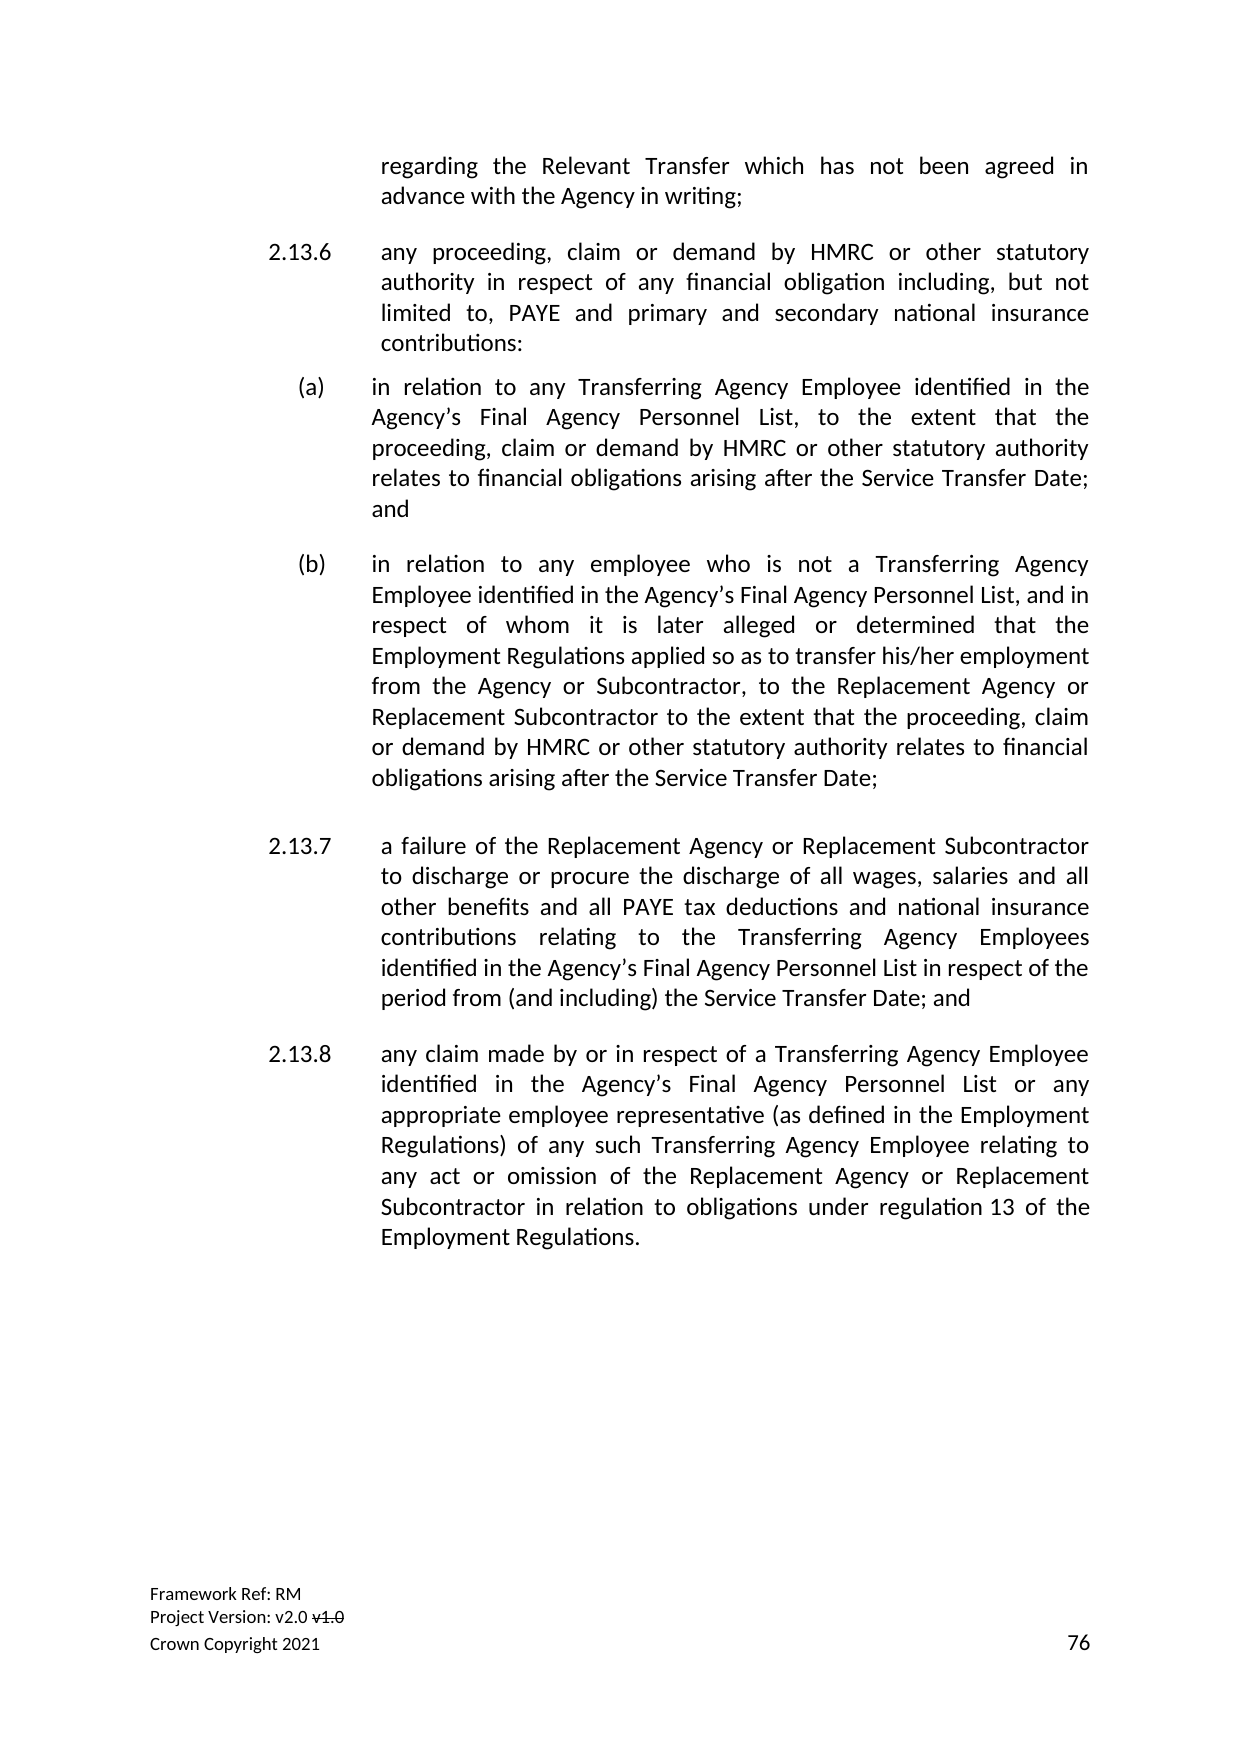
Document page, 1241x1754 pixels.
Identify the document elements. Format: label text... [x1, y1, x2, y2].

list any claim made by or in respect of a Transferring Agency Employee identified in the Agency’s Final Agency Personnel List or any appropriate employee representative (as defined in the Employment Regulations) of any such Transferring Agency Employee relating to any act or omission of the Replacement Agency or Replacement Subcontractor in relation to obligations under regulation 13 of the Employment Regulations. [268, 1038, 1090, 1252]
list regarding the Relevant Transfer which has not been agreed in advance with the Agency in writing; [268, 150, 1090, 211]
list a failure of the Replacement Agency or Replacement Subcontractor to discharge or procure the discharge of all wages, salaries and all other benefits and all PAYE tax deductions and national insurance contributions relating to the Transferring Agency Employees identified in the Agency’s Final Agency Personnel List in respect of the period from (and including) the Service Transfer Date; and [268, 830, 1090, 1013]
subtitle in relation to any employee who is not a Transferring Agency Employee identified in the Agency’s Final Agency Personnel List, and in respect of whom it is later alleged or determined that the Employment Regulations applied so as to transfer his/her employment from the Agency or Subcontractor, to the Replacement Agency or Replacement Subcontractor to the extent that the proceeding, claim or demand by HMRC or other statutory authority relates to financial obligations arising after the Service Transfer Date; [298, 548, 1090, 792]
subtitle in relation to any Transferring Agency Employee identified in the Agency’s Final Agency Personnel List, to the extent that the proceeding, claim or demand by HMRC or other statutory authority relates to financial obligations arising after the Service Transfer Date; and [298, 371, 1090, 523]
list any proceeding, claim or demand by HMRC or other statutory authority in respect of any financial obligation including, but not limited to, PAYE and primary and secondary national insurance contributions: [268, 236, 1090, 358]
